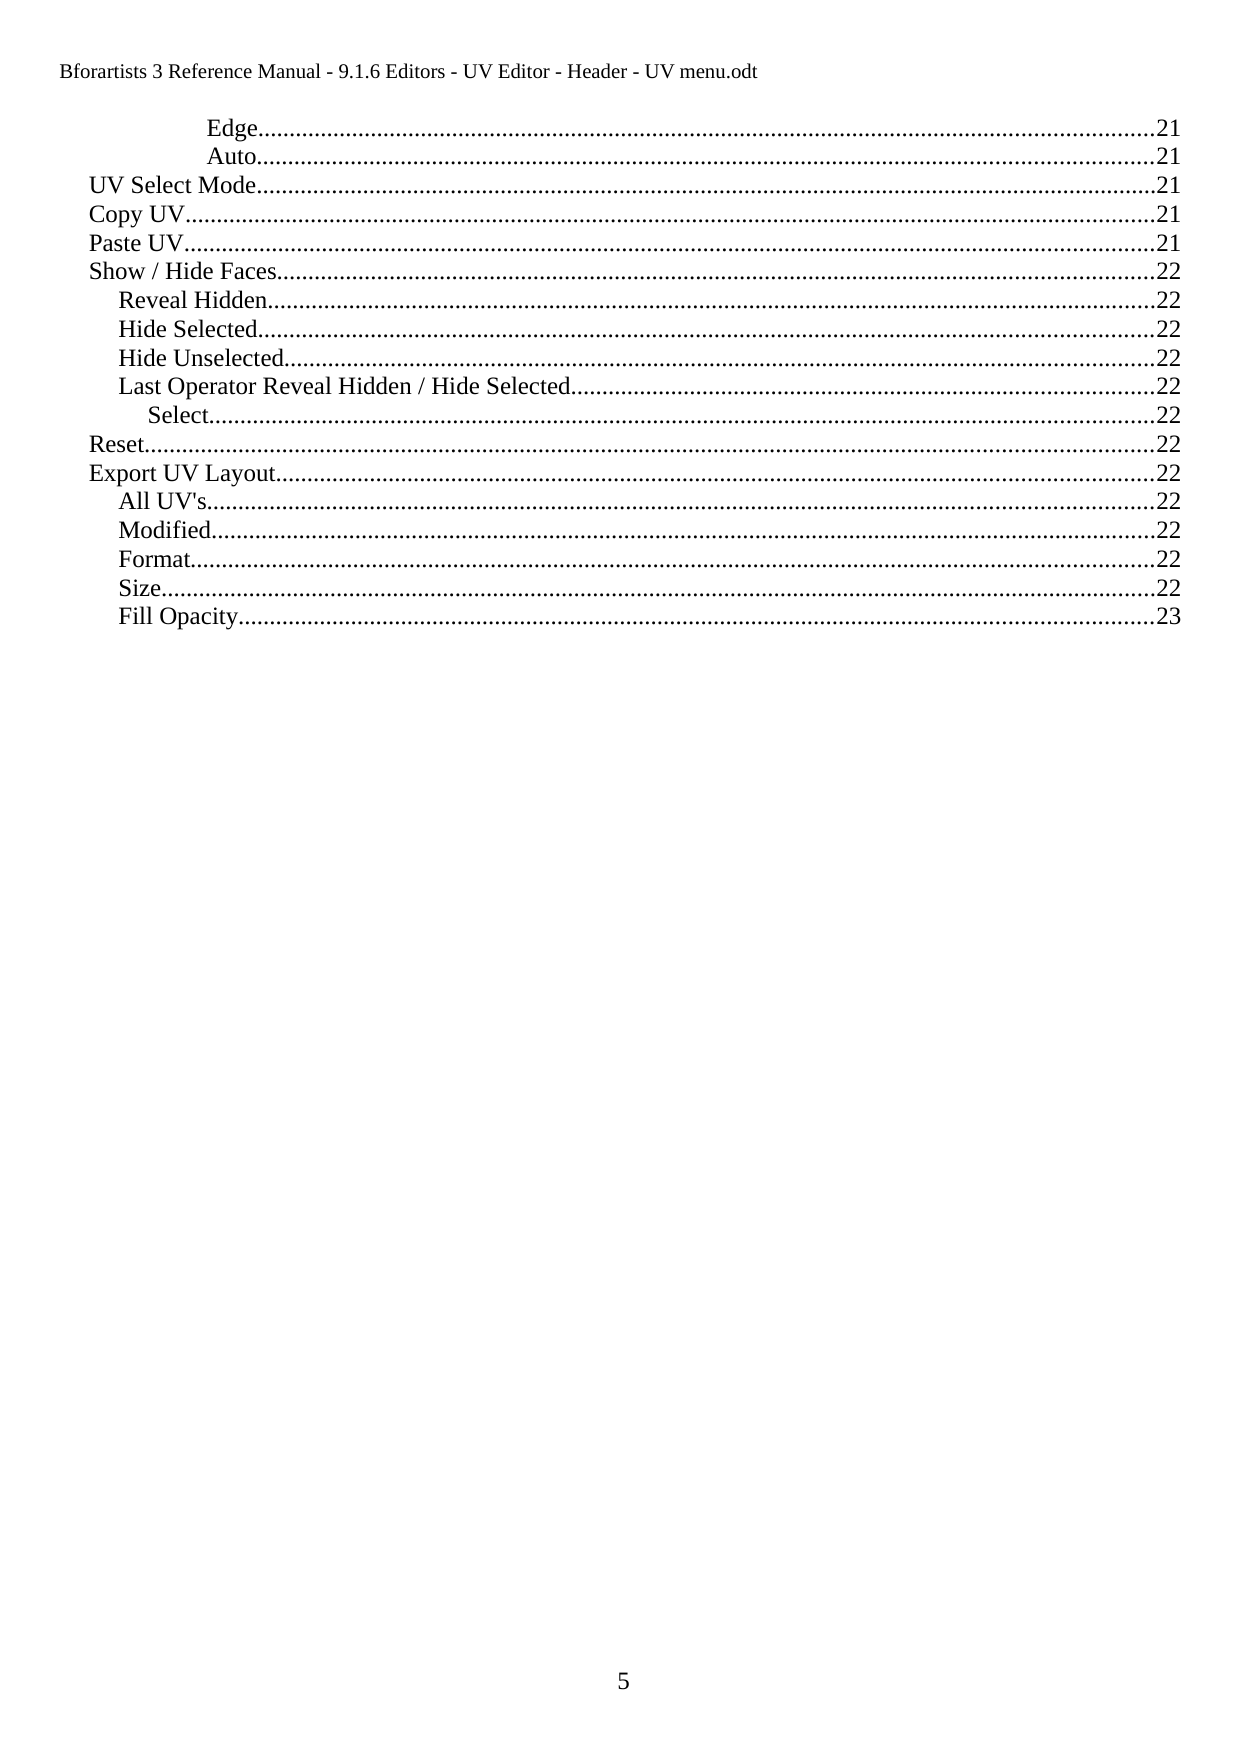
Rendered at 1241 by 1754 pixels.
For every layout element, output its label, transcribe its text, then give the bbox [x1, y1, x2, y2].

text Auto 21 [206, 141, 1181, 170]
text Hide Selected 22 [118, 314, 1181, 343]
text All UV's 22 [118, 486, 1181, 515]
text Select 22 [147, 400, 1181, 429]
text Hide Unselected 22 [118, 343, 1181, 371]
text Show / Hide Faces 22 [88, 256, 1181, 285]
text Format 22 [118, 544, 1181, 573]
text Fill Opacity 23 [118, 601, 1181, 630]
text Paste UV 21 [88, 228, 1181, 256]
text Last Operator Reveal Hidden / Hide Selected 22 [118, 371, 1181, 400]
text Modified 22 [118, 515, 1181, 544]
text Copy UV 21 [88, 199, 1181, 228]
text Size 22 [118, 573, 1181, 601]
text Reset 22 [88, 429, 1181, 458]
text Reveal Hidden 22 [118, 285, 1181, 314]
text UV Select Mode 21 [88, 170, 1181, 199]
text Export UV Layout 22 [88, 458, 1181, 486]
text Edge 21 [206, 113, 1181, 141]
